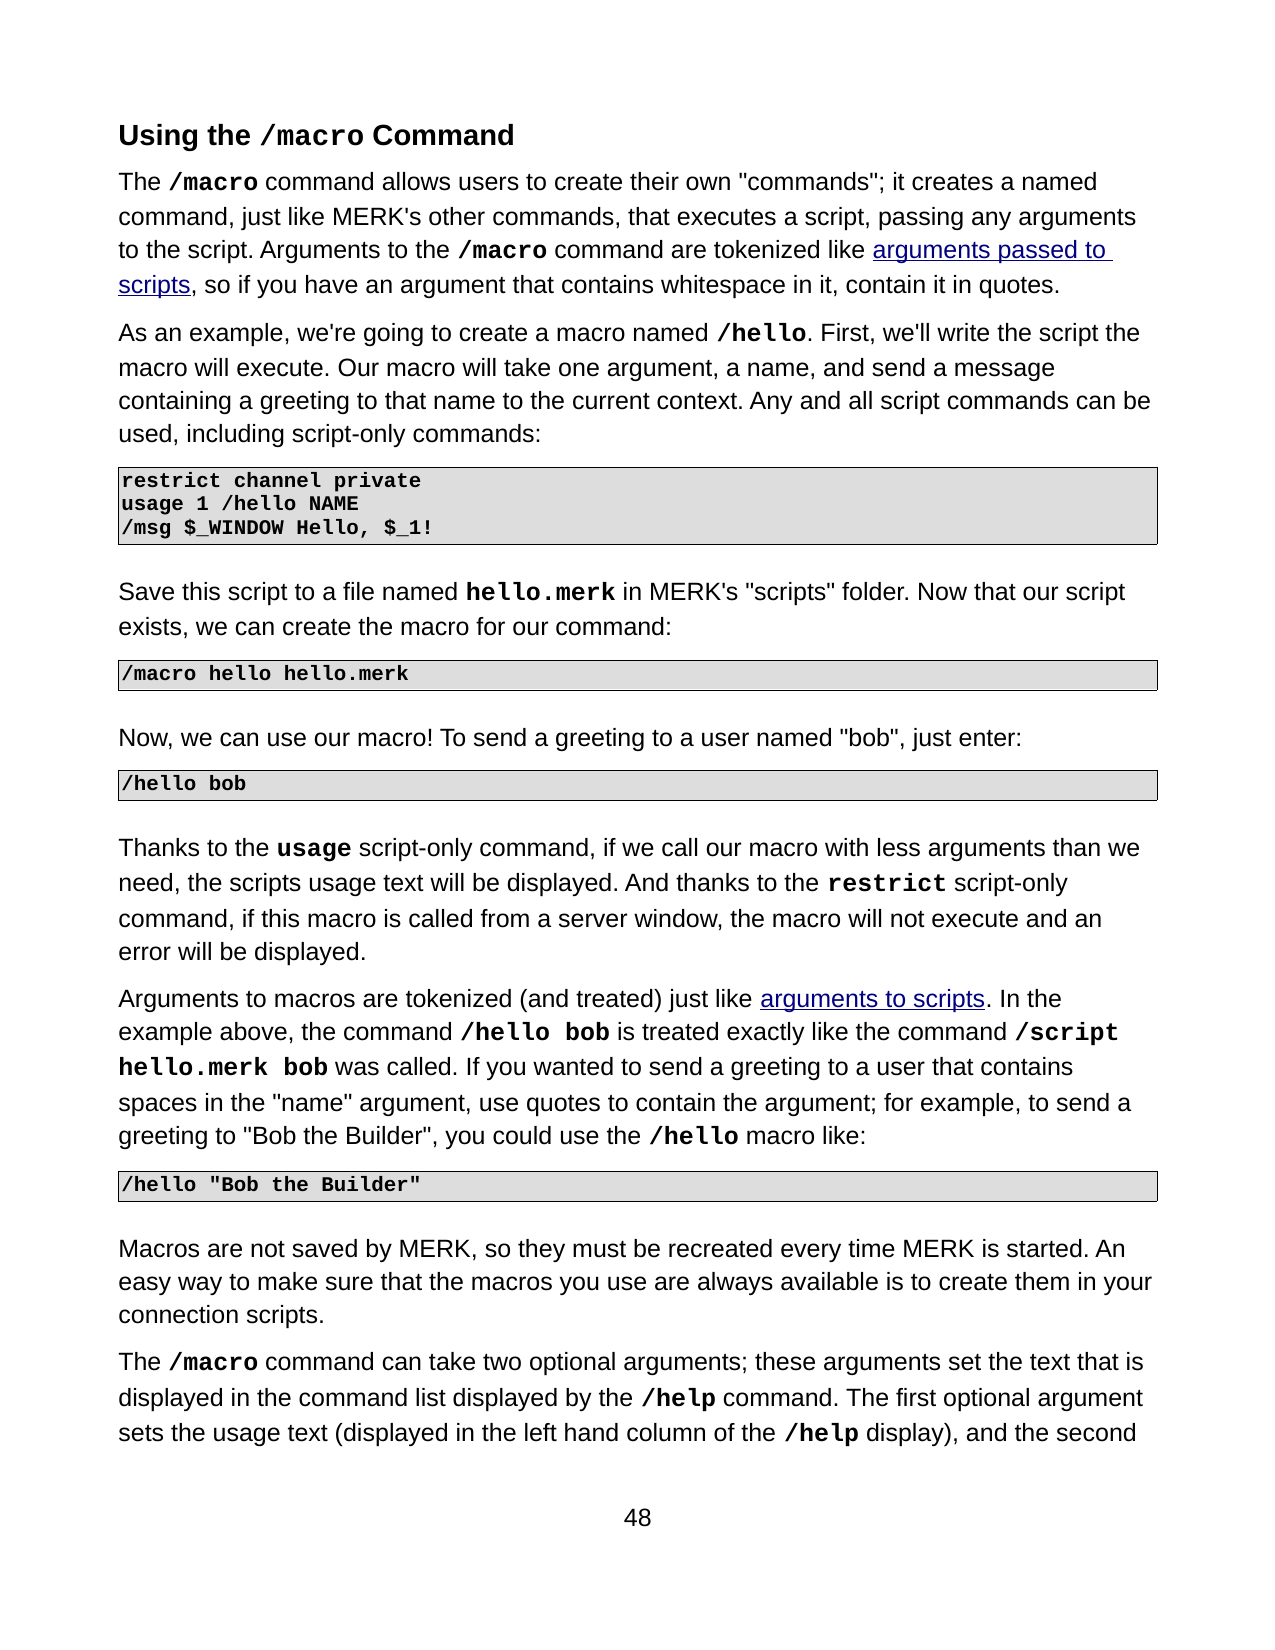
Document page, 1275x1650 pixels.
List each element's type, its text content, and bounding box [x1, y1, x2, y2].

text Thanks to the usage script-only command, if we call our macro with less arguments than we need, the scripts usage text will be displayed. And thanks to the restrict script-only command, if this macro is called from a server window, the macro will not execute and an error will be displayed. [118, 801, 1157, 965]
table_header /hello "Bob the Builder" [119, 1172, 1157, 1201]
text Macros are not saved by MERK, so they must be recreated every time MERK is started. An easy way to make sure that the macros you use are always available is to create them in your connection scripts. [118, 1202, 1157, 1328]
text The /macro command allows users to create their own "commands"; it creates a named command, just like MERK's other commands, that executes a script, passing any arguments to the script. Arguments to the /macro command are tokenized like arguments passed to scripts, so if you have an argument that contains whitespace in it, contain it in quotes. [118, 167, 1157, 299]
text The /macro command can take two optional arguments; these arguments set the text that is displayed in the command list displayed by the /help command. The first optional argument sets the usage text (displayed in the left hand column of the /help display), and the second [118, 1347, 1157, 1449]
subtitle Using the /macro Command [118, 118, 1157, 154]
table_header /hello bob [119, 771, 1157, 800]
text Arguments to macros are tokenized (and treated) just like arguments to scripts. In the example above, the command /hello bob is treated exactly like the command /script hello.merk bob was called. If you wanted to send a greeting to a user that contains spaces in the "name" argument, use quotes to contain the argument; for example, to send a greeting to "Bob the Builder", you could use the /hello macro like: [118, 984, 1157, 1152]
table_header restrict channel private usage 1 /hello NAME /msg $_WINDOW Hello, $_1! [119, 468, 1157, 544]
text Now, we can use our macro! To send a greeting to a user named "bob", just enter: [118, 691, 1157, 751]
text Save this script to a file named hello.merk in MERK's "scripts" folder. Now that our script exists, we can create the macro for our command: [118, 545, 1157, 641]
text As an example, we're going to create a macro named /hello. First, we'll write the script the macro will execute. Our macro will take one argument, a name, and send a message containing a greeting to that name to the current context. Any and all script commands can be used, including script-only commands: [118, 318, 1157, 448]
table_header /macro hello hello.merk [119, 661, 1157, 689]
